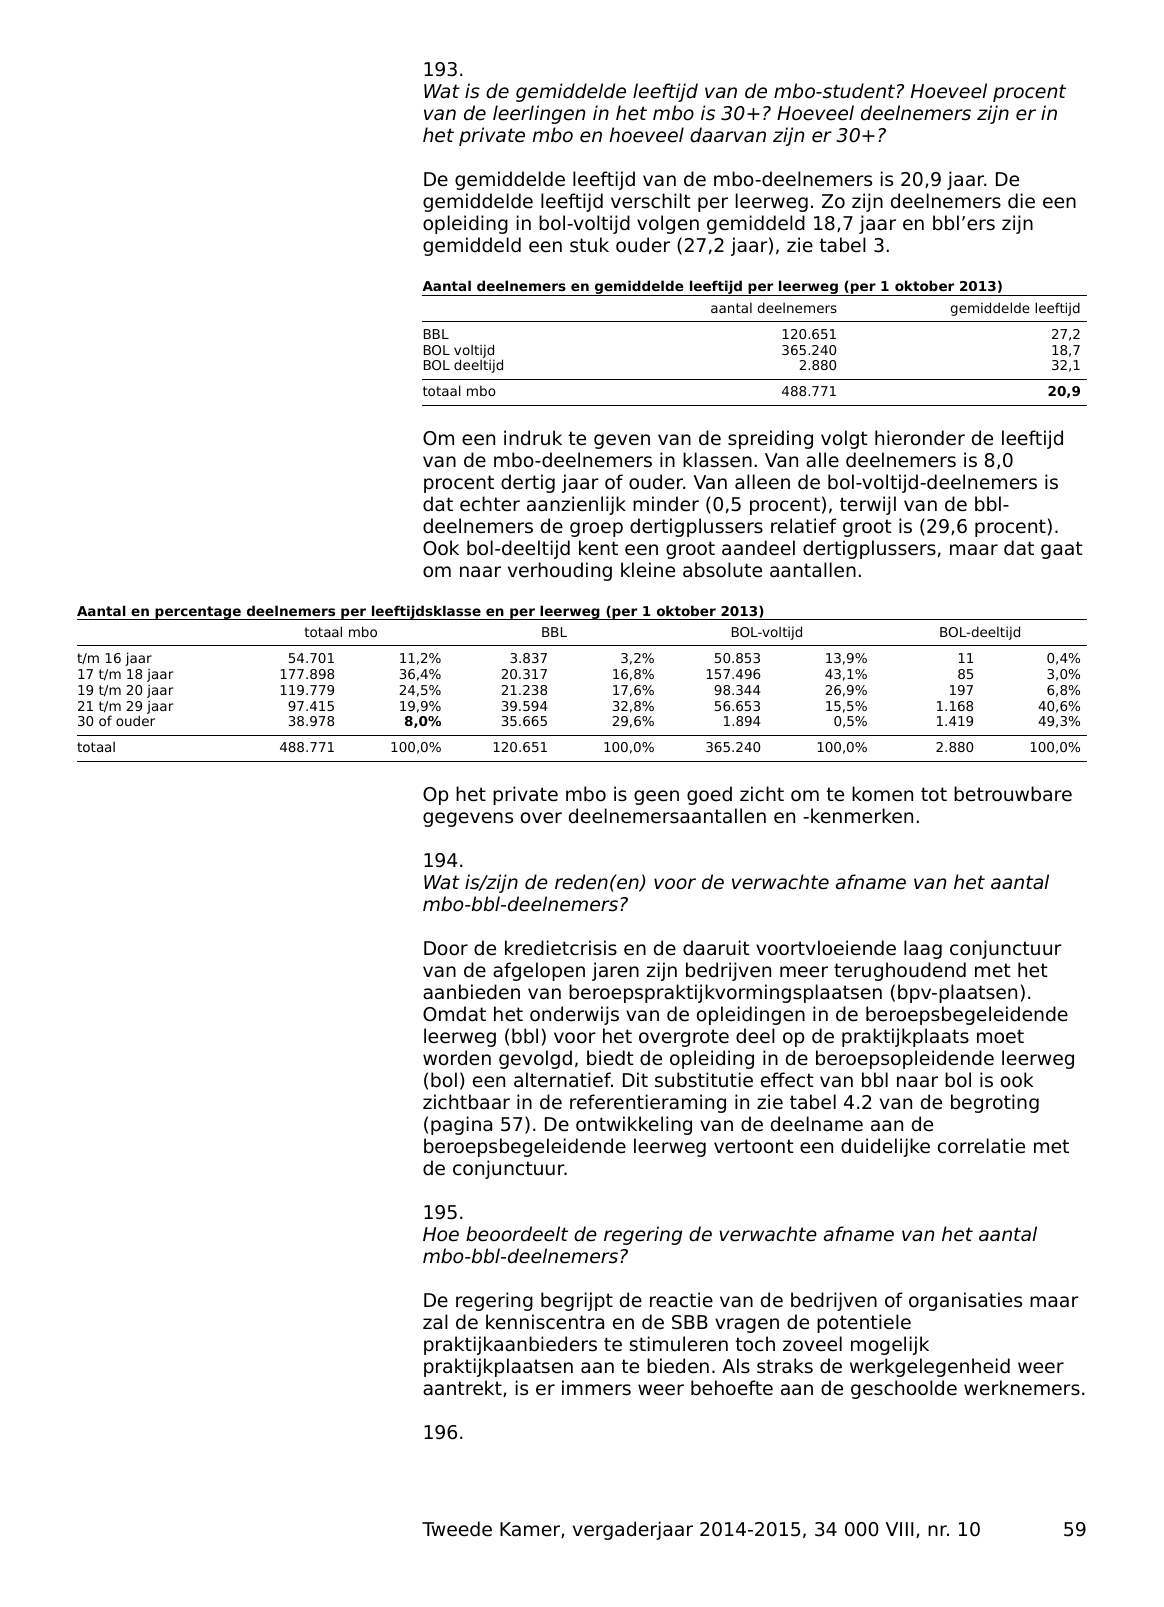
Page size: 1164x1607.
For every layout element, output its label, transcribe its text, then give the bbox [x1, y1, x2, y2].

table_cell 11 [874, 646, 980, 667]
table_cell 24,5% [341, 683, 447, 698]
table_cell 17 t/m 18 jaar [77, 667, 234, 683]
table_cell aantal deelnemers [597, 296, 843, 321]
table_cell totaal [77, 736, 234, 761]
table_cell 18,7 [843, 342, 1087, 358]
table_cell 15,5% [767, 698, 873, 714]
table_cell 177.898 [234, 667, 341, 683]
table_cell totaal mbo [234, 620, 447, 645]
table_cell 50.853 [660, 646, 767, 667]
table_cell 119.779 [234, 683, 341, 698]
table_cell 29,6% [554, 714, 660, 734]
table_cell 40,6% [980, 698, 1087, 714]
table_cell t/m 16 jaar [77, 646, 234, 667]
table_cell BBL [422, 322, 597, 342]
table_cell BOL-deeltijd [874, 620, 1087, 645]
table_cell totaal mbo [422, 380, 597, 404]
table_cell 27,2 [843, 322, 1087, 342]
table_cell 43,1% [767, 667, 873, 683]
table_cell 100,0% [341, 736, 447, 761]
table_cell 100,0% [767, 736, 873, 761]
table_cell 3,2% [554, 646, 660, 667]
table_cell 1.894 [660, 714, 767, 734]
table_cell 36,4% [341, 667, 447, 683]
table_cell 17,6% [554, 683, 660, 698]
table_cell 6,8% [980, 683, 1087, 698]
table_cell 11,2% [341, 646, 447, 667]
table_cell 3,0% [980, 667, 1087, 683]
table_cell 365.240 [597, 342, 843, 358]
table_cell 21.238 [448, 683, 554, 698]
table_cell [422, 296, 597, 321]
table_cell 26,9% [767, 683, 873, 698]
table_cell 30 of ouder [77, 714, 234, 734]
table_cell BOL deeltijd [422, 358, 597, 378]
text Op het private mbo is geen goed zicht om te komen tot betrouwbare gegevens over deelnemersaantallen en -kenmerken. [422, 784, 1087, 828]
table_header Aantal en percentage deelnemers per leeftijdsklasse en per leerweg (per 1 oktober 2013) [77, 604, 1087, 619]
text 194. [422, 850, 1087, 872]
table_cell 21 t/m 29 jaar [77, 698, 234, 714]
table_cell 54.701 [234, 646, 341, 667]
table_cell 0,4% [980, 646, 1087, 667]
table_cell 20.317 [448, 667, 554, 683]
table_cell 13,9% [767, 646, 873, 667]
table_cell 16,8% [554, 667, 660, 683]
table_cell 98.344 [660, 683, 767, 698]
table_cell 32,8% [554, 698, 660, 714]
table_cell 0,5% [767, 714, 873, 734]
table_cell BOL-voltijd [660, 620, 873, 645]
text Door de kredietcrisis en de daaruit voortvloeiende laag conjunctuur van de afgelopen jaren zijn bedrijven meer terughoudend met het aanbieden van beroepspraktijkvormingsplaatsen (bpv-plaatsen). Omdat het onderwijs van de opleidingen in de beroepsbegeleidende leerweg (bbl) voor het overgrote deel op de praktijkplaats moet worden gevolgd, biedt de opleiding in de beroepsopleidende leerweg (bol) een alternatief. Dit substitutie effect van bbl naar bol is ook zichtbaar in de referentieraming in zie tabel 4.2 van de begroting (pagina 57). De ontwikkeling van de deelname aan de beroepsbegeleidende leerweg vertoont een duidelijke correlatie met de conjunctuur. [422, 938, 1087, 1180]
text Hoe beoordeelt de regering de verwachte afname van het aantal mbo-bbl-deelnemers? [422, 1224, 1087, 1268]
table_cell 365.240 [660, 736, 767, 761]
table_cell 39.594 [448, 698, 554, 714]
table_cell 56.653 [660, 698, 767, 714]
table_cell 197 [874, 683, 980, 698]
table_cell 488.771 [597, 380, 843, 404]
table_cell [77, 620, 234, 645]
table_cell 49,3% [980, 714, 1087, 734]
table_cell 32,1 [843, 358, 1087, 378]
text Wat is/zijn de reden(en) voor de verwachte afname van het aantal mbo-bbl-deelnemers? [422, 872, 1087, 916]
table_cell 2.880 [597, 358, 843, 378]
text 193. [422, 59, 1087, 81]
text De regering begrijpt de reactie van de bedrijven of organisaties maar zal de kenniscentra en de SBB vragen de potentiele praktijkaanbieders te stimuleren toch zoveel mogelijk praktijkplaatsen aan te bieden. Als straks de werkgelegenheid weer aantrekt, is er immers weer behoefte aan de geschoolde werknemers. [422, 1290, 1087, 1400]
table_cell 85 [874, 667, 980, 683]
table_cell 1.419 [874, 714, 980, 734]
table_cell BOL voltijd [422, 342, 597, 358]
table_cell 100,0% [554, 736, 660, 761]
table_cell 8,0% [341, 714, 447, 734]
table_cell 1.168 [874, 698, 980, 714]
table_header Aantal deelnemers en gemiddelde leeftijd per leerweg (per 1 oktober 2013) [422, 279, 1087, 295]
table_cell BBL [448, 620, 660, 645]
table_cell 157.496 [660, 667, 767, 683]
table_cell 3.837 [448, 646, 554, 667]
table_cell 38.978 [234, 714, 341, 734]
table_cell 19,9% [341, 698, 447, 714]
table_cell 19 t/m 20 jaar [77, 683, 234, 698]
table_cell 120.651 [597, 322, 843, 342]
table_cell gemiddelde leeftijd [843, 296, 1087, 321]
table_cell 2.880 [874, 736, 980, 761]
text 196. [422, 1422, 1087, 1444]
table_cell 20,9 [843, 380, 1087, 404]
text 195. [422, 1202, 1087, 1224]
text Wat is de gemiddelde leeftijd van de mbo-student? Hoeveel procent van de leerlingen in het mbo is 30+? Hoeveel deelnemers zijn er in het private mbo en hoeveel daarvan zijn er 30+? [422, 81, 1087, 147]
table_cell 35.665 [448, 714, 554, 734]
table_cell 97.415 [234, 698, 341, 714]
table_cell 120.651 [448, 736, 554, 761]
text De gemiddelde leeftijd van de mbo-deelnemers is 20,9 jaar. De gemiddelde leeftijd verschilt per leerweg. Zo zijn deelnemers die een opleiding in bol-voltijd volgen gemiddeld 18,7 jaar en bbl’ers zijn gemiddeld een stuk ouder (27,2 jaar), zie tabel 3. [422, 169, 1087, 257]
table_cell 100,0% [980, 736, 1087, 761]
text Om een indruk te geven van de spreiding volgt hieronder de leeftijd van de mbo-deelnemers in klassen. Van alle deelnemers is 8,0 procent dertig jaar of ouder. Van alleen de bol-voltijd-deelnemers is dat echter aanzienlijk minder (0,5 procent), terwijl van de bbl-deelnemers de groep dertigplussers relatief groot is (29,6 procent). Ook bol-deeltijd kent een groot aandeel dertigplussers, maar dat gaat om naar verhouding kleine absolute aantallen. [422, 428, 1087, 582]
table_cell 488.771 [234, 736, 341, 761]
